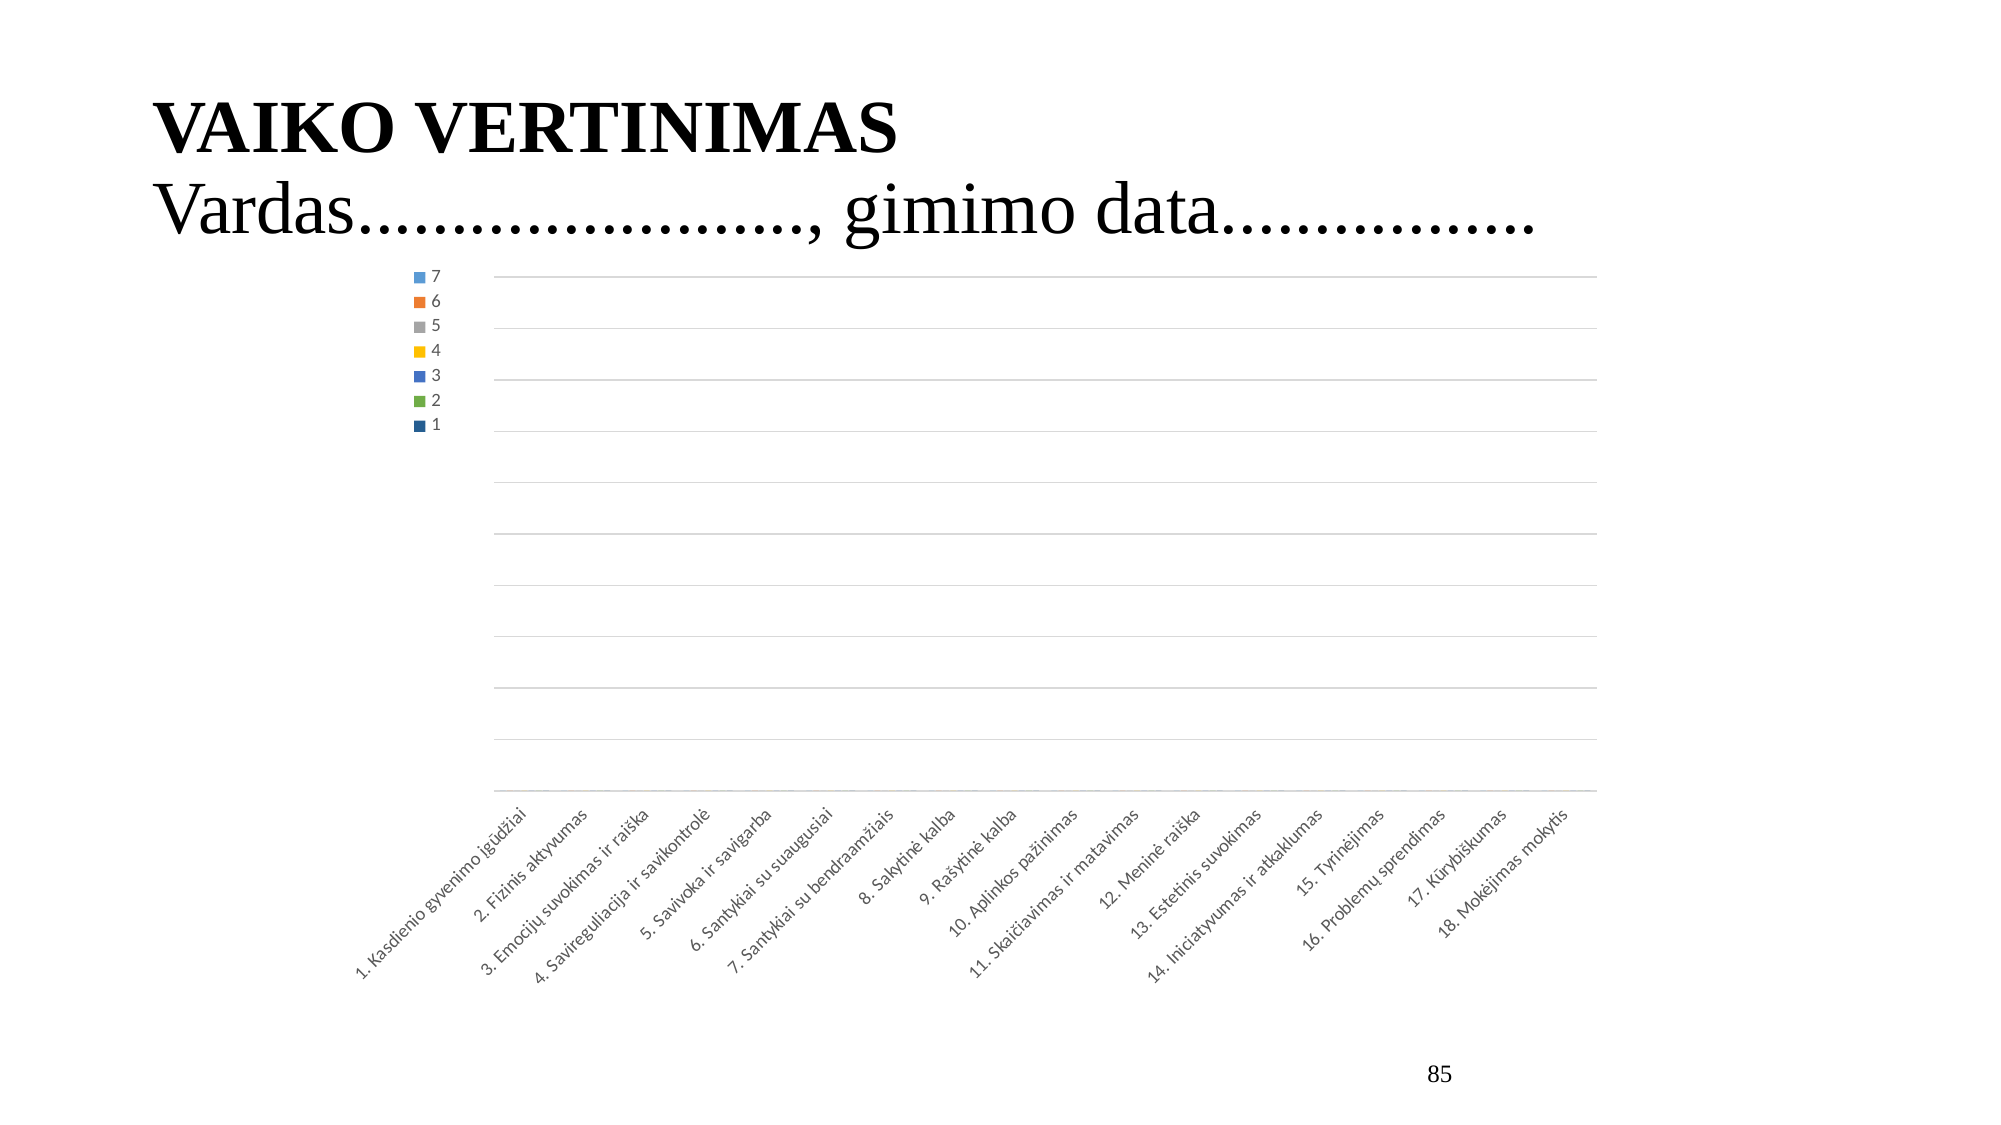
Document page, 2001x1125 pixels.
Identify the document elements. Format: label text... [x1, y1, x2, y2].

chart [324, 262, 1675, 1005]
title VAIKO VERTINIMAS Vardas........................, gimimo data................. [137, 59, 1863, 278]
text_box [1412, 1042, 1863, 1103]
